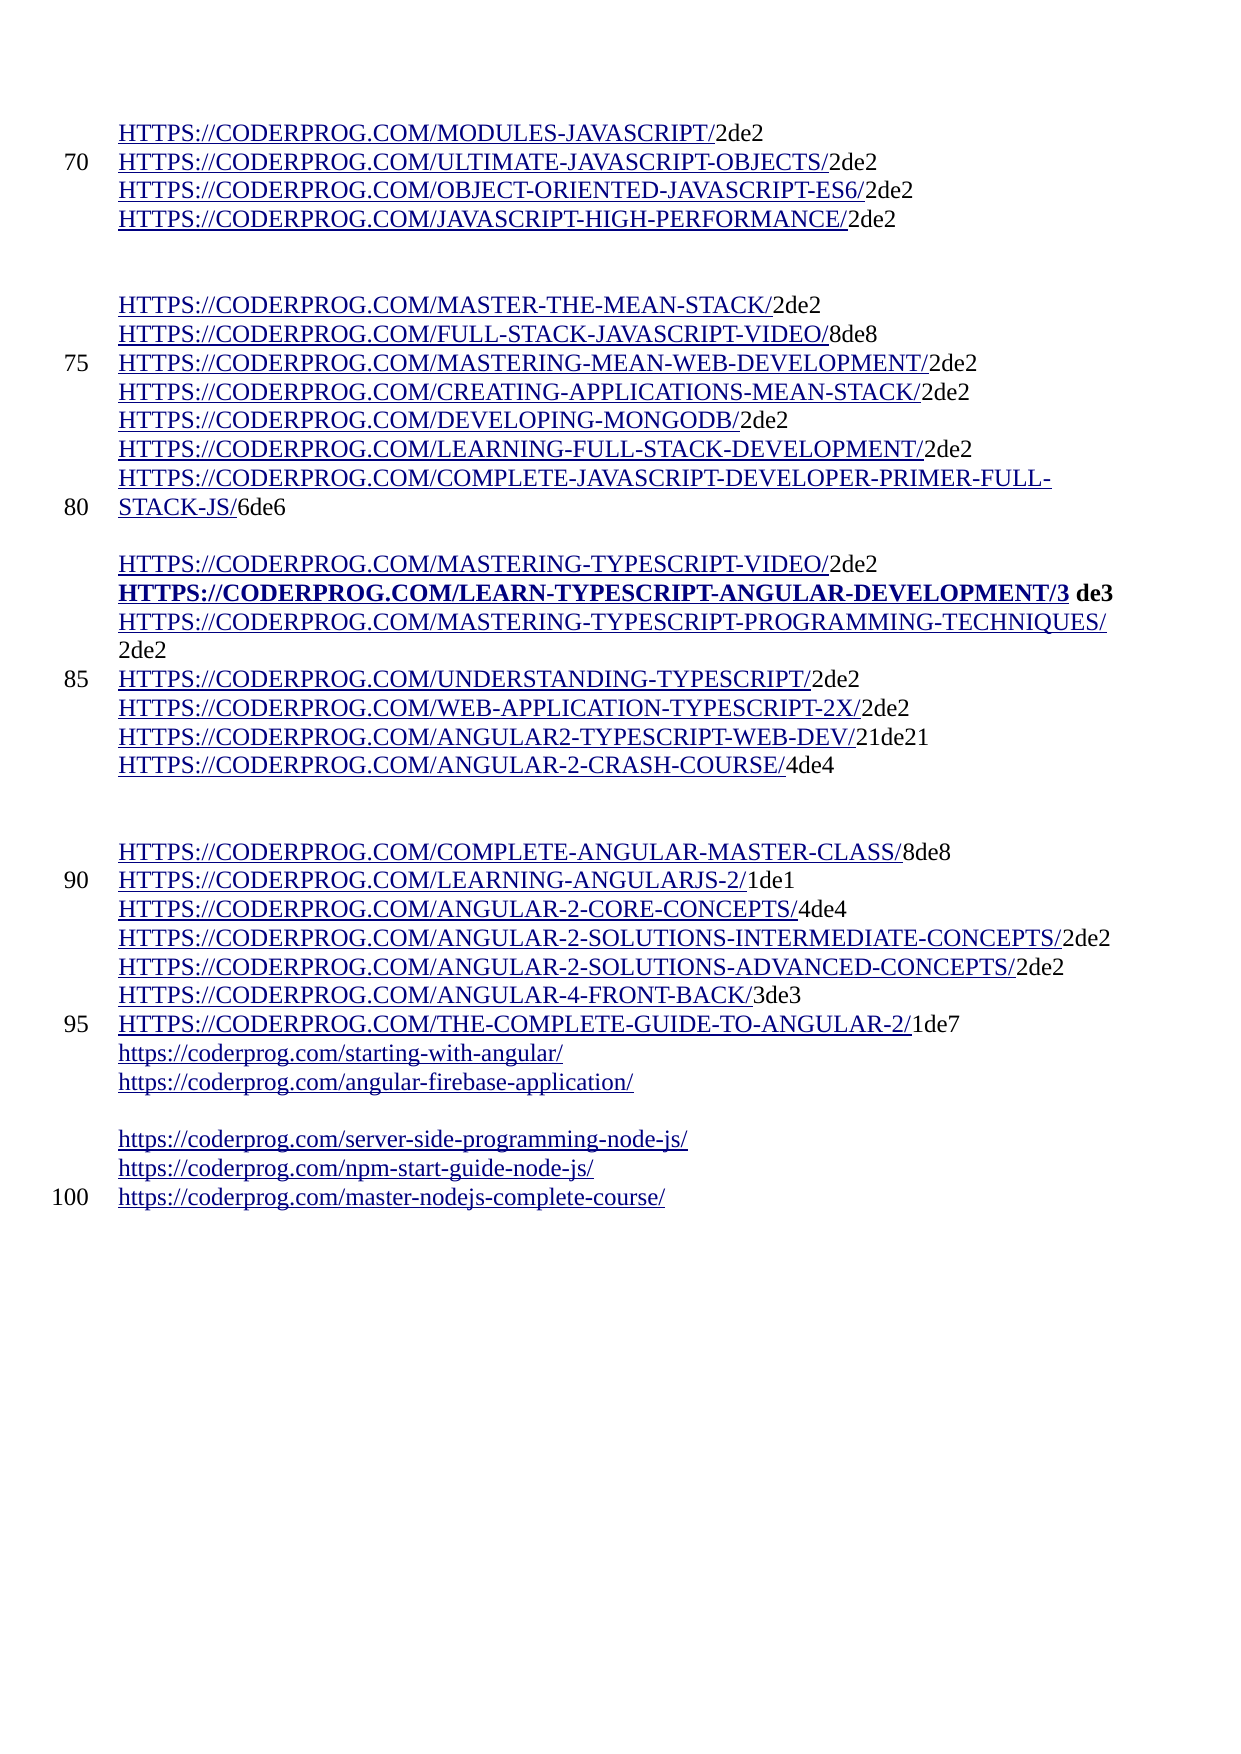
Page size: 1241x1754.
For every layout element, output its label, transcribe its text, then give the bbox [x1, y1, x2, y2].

text HTTPS://CODERPROG.COM/UNDERSTANDING-TYPESCRIPT/2de2 [118, 664, 1122, 693]
text HTTPS://CODERPROG.COM/THE-COMPLETE-GUIDE-TO-ANGULAR-2/1de7 [118, 1009, 1122, 1038]
text HTTPS://CODERPROG.COM/ANGULAR-2-SOLUTIONS-ADVANCED-CONCEPTS/2de2 [118, 952, 1122, 981]
text HTTPS://CODERPROG.COM/ANGULAR-4-FRONT-BACK/3de3 [118, 981, 1122, 1009]
text HTTPS://CODERPROG.COM/ANGULAR-2-CORE-CONCEPTS/4de4 [118, 894, 1122, 923]
text HTTPS://CODERPROG.COM/LEARNING-FULL-STACK-DEVELOPMENT/2de2 [118, 434, 1122, 463]
text https://coderprog.com/server-side-programming-node-js/ [118, 1124, 1122, 1153]
text HTTPS://CODERPROG.COM/ANGULAR2-TYPESCRIPT-WEB-DEV/21de21 [118, 722, 1122, 751]
text HTTPS://CODERPROG.COM/COMPLETE-ANGULAR-MASTER-CLASS/8de8 [118, 837, 1122, 866]
text https://coderprog.com/master-nodejs-complete-course/ [118, 1182, 1122, 1211]
text HTTPS://CODERPROG.COM/CREATING-APPLICATIONS-MEAN-STACK/2de2 [118, 377, 1122, 406]
text HTTPS://CODERPROG.COM/LEARNING-ANGULARJS-2/1de1 [118, 866, 1122, 894]
text HTTPS://CODERPROG.COM/COMPLETE-JAVASCRIPT-DEVELOPER-PRIMER-FULL-STACK-JS/6de6 [118, 463, 1122, 521]
text HTTPS://CODERPROG.COM/MASTERING-MEAN-WEB-DEVELOPMENT/2de2 [118, 348, 1122, 377]
text HTTPS://CODERPROG.COM/ULTIMATE-JAVASCRIPT-OBJECTS/2de2 [118, 147, 1122, 176]
text https://coderprog.com/starting-with-angular/ [118, 1038, 1122, 1067]
text HTTPS://CODERPROG.COM/MASTER-THE-MEAN-STACK/2de2 [118, 291, 1122, 319]
text HTTPS://CODERPROG.COM/OBJECT-ORIENTED-JAVASCRIPT-ES6/2de2 [118, 176, 1122, 204]
text https://coderprog.com/npm-start-guide-node-js/ [118, 1153, 1122, 1182]
text HTTPS://CODERPROG.COM/MODULES-JAVASCRIPT/2de2 [118, 118, 1122, 147]
text HTTPS://CODERPROG.COM/FULL-STACK-JAVASCRIPT-VIDEO/8de8 [118, 319, 1122, 348]
text HTTPS://CODERPROG.COM/MASTERING-TYPESCRIPT-VIDEO/2de2 [118, 549, 1122, 578]
text HTTPS://CODERPROG.COM/WEB-APPLICATION-TYPESCRIPT-2X/2de2 [118, 693, 1122, 722]
text HTTPS://CODERPROG.COM/ANGULAR-2-SOLUTIONS-INTERMEDIATE-CONCEPTS/2de2 [118, 923, 1122, 952]
text HTTPS://CODERPROG.COM/JAVASCRIPT-HIGH-PERFORMANCE/2de2 [118, 204, 1122, 233]
text HTTPS://CODERPROG.COM/ANGULAR-2-CRASH-COURSE/4de4 [118, 751, 1122, 779]
text HTTPS://CODERPROG.COM/MASTERING-TYPESCRIPT-PROGRAMMING-TECHNIQUES/2de2 [118, 607, 1122, 664]
text https://coderprog.com/angular-firebase-application/ [118, 1067, 1122, 1096]
text HTTPS://CODERPROG.COM/LEARN-TYPESCRIPT-ANGULAR-DEVELOPMENT/3 de3 [118, 578, 1122, 607]
text HTTPS://CODERPROG.COM/DEVELOPING-MONGODB/2de2 [118, 406, 1122, 434]
